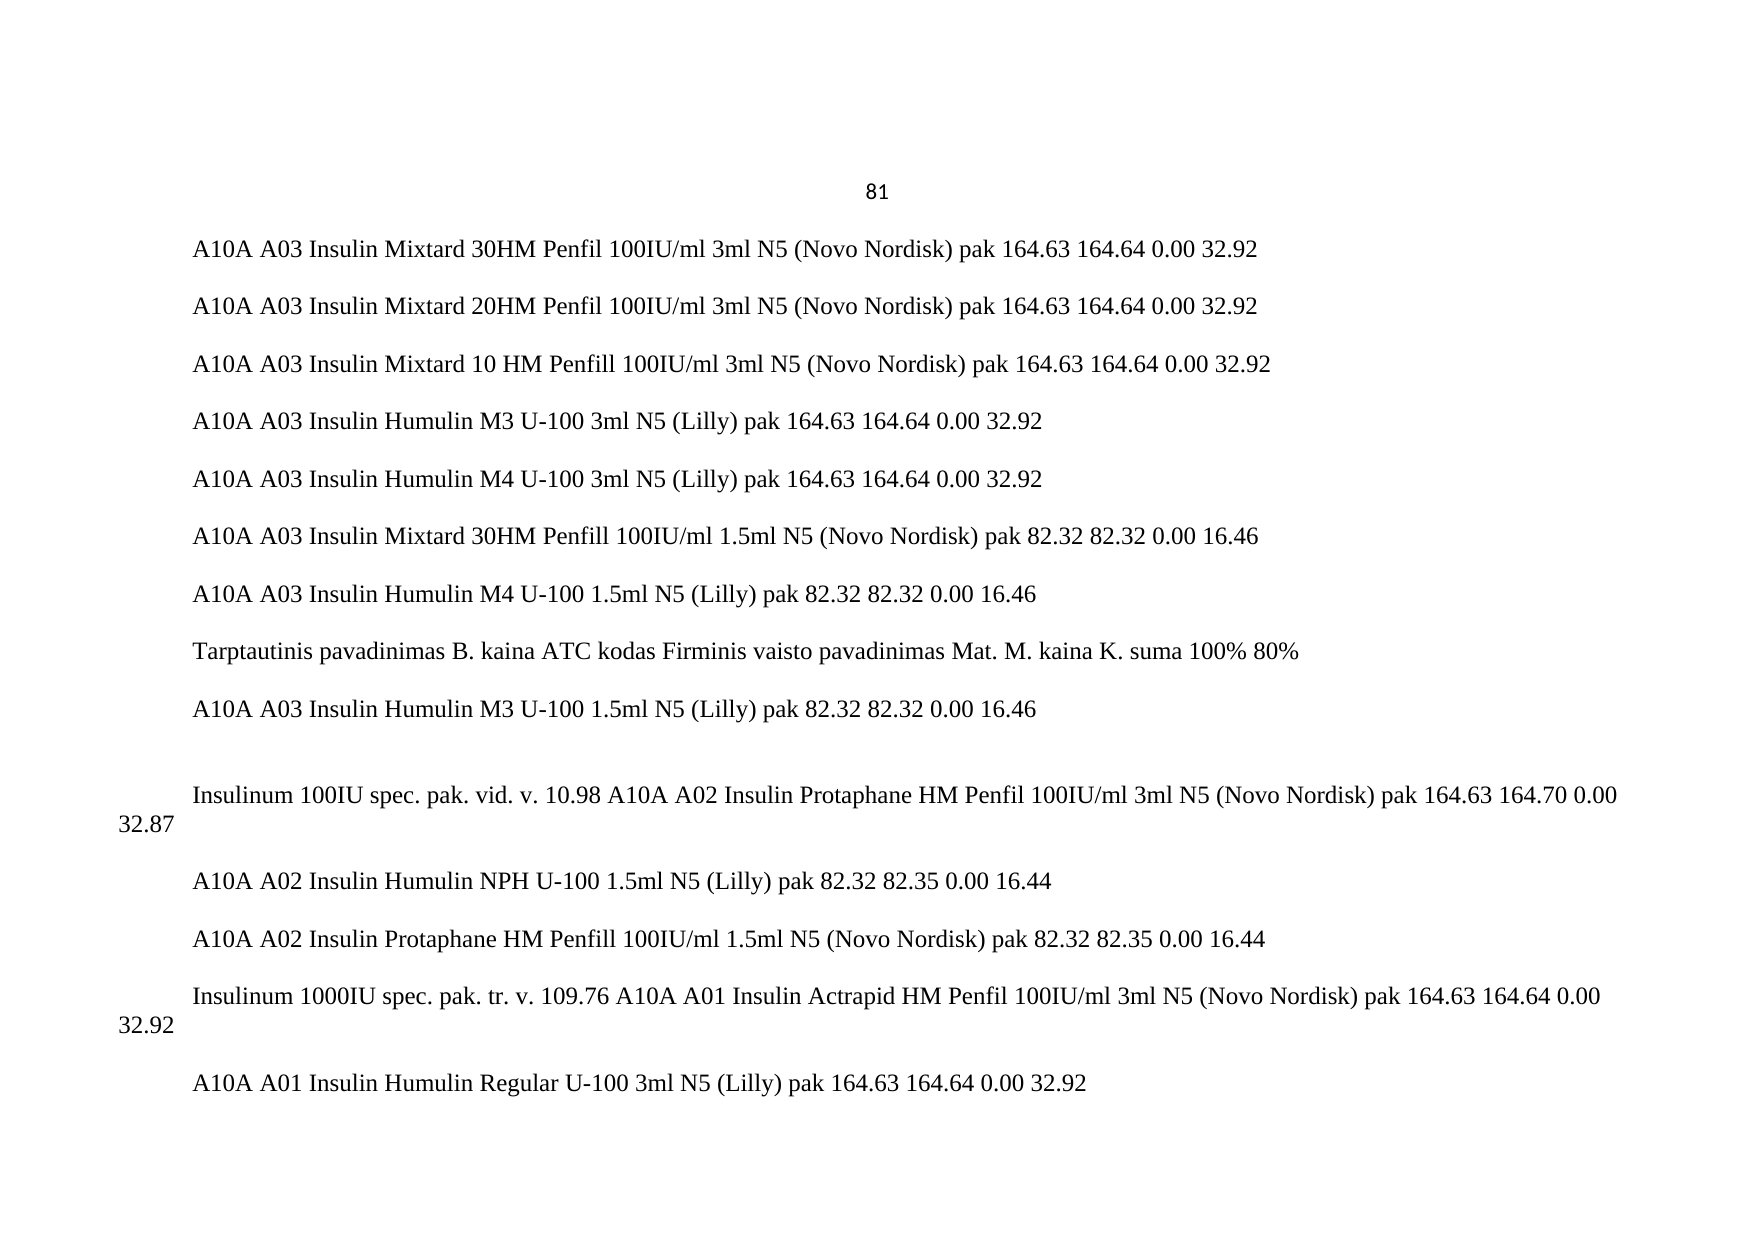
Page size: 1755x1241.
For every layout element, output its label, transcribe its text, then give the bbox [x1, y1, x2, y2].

text A10A A03 Insulin Humulin M3 U-100 3ml N5 (Lilly) pak 164.63 164.64 0.00 32.92 [118, 406, 1636, 435]
text Insulinum 100IU spec. pak. vid. v. 10.98 A10A A02 Insulin Protaphane HM Penfil 100IU/ml 3ml N5 (Novo Nordisk) pak 164.63 164.70 0.00 32.87 [118, 780, 1636, 838]
text A10A A02 Insulin Humulin NPH U-100 1.5ml N5 (Lilly) pak 82.32 82.35 0.00 16.44 [118, 866, 1636, 895]
text A10A A03 Insulin Mixtard 20HM Penfil 100IU/ml 3ml N5 (Novo Nordisk) pak 164.63 164.64 0.00 32.92 [118, 291, 1636, 320]
text A10A A03 Insulin Mixtard 10 HM Penfill 100IU/ml 3ml N5 (Novo Nordisk) pak 164.63 164.64 0.00 32.92 [118, 349, 1636, 378]
text A10A A03 Insulin Humulin M3 U-100 1.5ml N5 (Lilly) pak 82.32 82.32 0.00 16.46 [118, 694, 1636, 723]
text Insulinum 1000IU spec. pak. tr. v. 109.76 A10A A01 Insulin Actrapid HM Penfil 100IU/ml 3ml N5 (Novo Nordisk) pak 164.63 164.64 0.00 32.92 [118, 981, 1636, 1039]
text A10A A03 Insulin Humulin M4 U-100 3ml N5 (Lilly) pak 164.63 164.64 0.00 32.92 [118, 464, 1636, 493]
text Tarptautinis pavadinimas B. kaina ATC kodas Firminis vaisto pavadinimas Mat. M. kaina K. suma 100% 80% [118, 636, 1636, 665]
text A10A A03 Insulin Mixtard 30HM Penfil 100IU/ml 3ml N5 (Novo Nordisk) pak 164.63 164.64 0.00 32.92 [118, 234, 1636, 263]
text A10A A03 Insulin Mixtard 30HM Penfill 100IU/ml 1.5ml N5 (Novo Nordisk) pak 82.32 82.32 0.00 16.46 [118, 521, 1636, 550]
text A10A A02 Insulin Protaphane HM Penfill 100IU/ml 1.5ml N5 (Novo Nordisk) pak 82.32 82.35 0.00 16.44 [118, 924, 1636, 953]
text A10A A03 Insulin Humulin M4 U-100 1.5ml N5 (Lilly) pak 82.32 82.32 0.00 16.46 [118, 579, 1636, 608]
text A10A A01 Insulin Humulin Regular U-100 3ml N5 (Lilly) pak 164.63 164.64 0.00 32.92 [118, 1068, 1636, 1096]
